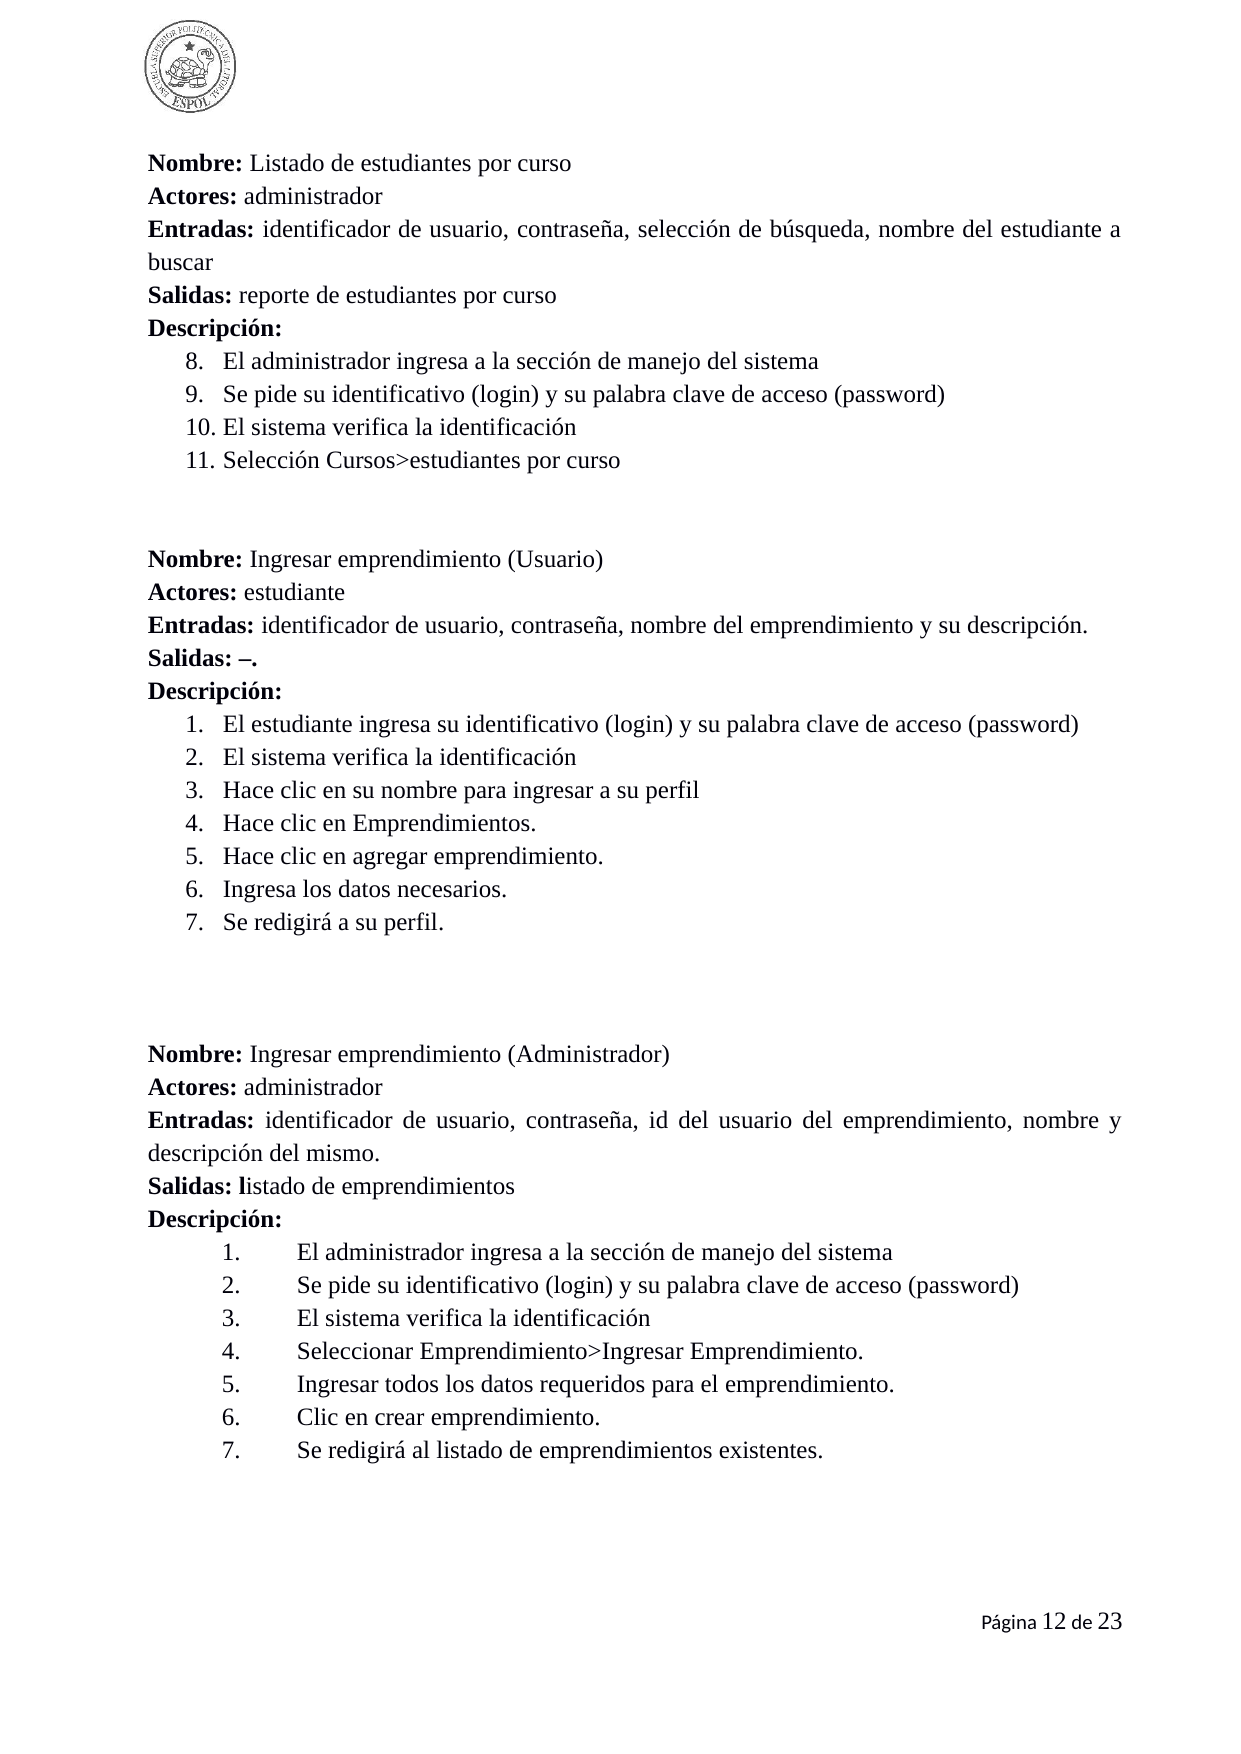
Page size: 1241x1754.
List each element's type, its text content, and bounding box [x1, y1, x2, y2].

list Se pide su identificativo (login) y su palabra clave de acceso (password) [185, 379, 1122, 408]
list El sistema verifica la identificación [222, 1303, 1122, 1332]
list El administrador ingresa a la sección de manejo del sistema [222, 1237, 1122, 1266]
list El sistema verifica la identificación [185, 412, 1122, 441]
list Ingresar todos los datos requeridos para el emprendimiento. [222, 1369, 1122, 1398]
list El estudiante ingresa su identificativo (login) y su palabra clave de acceso (password) [185, 709, 1122, 738]
list Seleccionar Emprendimiento>Ingresar Emprendimiento. [222, 1336, 1122, 1365]
text Salidas: listado de emprendimientos [148, 1171, 1122, 1200]
picture [142, 19, 238, 114]
text Descripción: [148, 1204, 1122, 1233]
text Nombre: Ingresar emprendimiento (Administrador) [148, 1039, 1122, 1068]
text Nombre: Ingresar emprendimiento (Usuario) [148, 544, 1122, 573]
text Descripción: [148, 676, 1122, 705]
list El administrador ingresa a la sección de manejo del sistema [185, 346, 1122, 374]
list Selección Cursos>estudiantes por curso [185, 445, 1122, 474]
list Hace clic en Emprendimientos. [185, 808, 1122, 837]
list Se pide su identificativo (login) y su palabra clave de acceso (password) [222, 1270, 1122, 1299]
text Actores: administrador [148, 1072, 1122, 1101]
text Salidas: –. [148, 643, 1122, 672]
list Hace clic en agregar emprendimiento. [185, 841, 1122, 870]
list El sistema verifica la identificación [185, 742, 1122, 771]
text Entradas: identificador de usuario, contraseña, id del usuario del emprendimiento, nombre y descripción del mismo. [148, 1105, 1122, 1167]
text Entradas: identificador de usuario, contraseña, selección de búsqueda, nombre del estudiante a buscar [148, 214, 1122, 276]
list Se redigirá a su perfil. [185, 907, 1122, 936]
list Se redigirá al listado de emprendimientos existentes. [222, 1436, 1122, 1464]
text Actores: administrador [148, 181, 1122, 209]
list Ingresa los datos necesarios. [185, 874, 1122, 903]
text Salidas: reporte de estudiantes por curso [148, 280, 1122, 308]
text Actores: estudiante [148, 577, 1122, 606]
list Clic en crear emprendimiento. [222, 1402, 1122, 1431]
text Descripción: [148, 313, 1122, 342]
text Entradas: identificador de usuario, contraseña, nombre del emprendimiento y su descripción. [148, 610, 1122, 639]
text Nombre: Listado de estudiantes por curso [148, 148, 1122, 176]
list Hace clic en su nombre para ingresar a su perfil [185, 775, 1122, 804]
